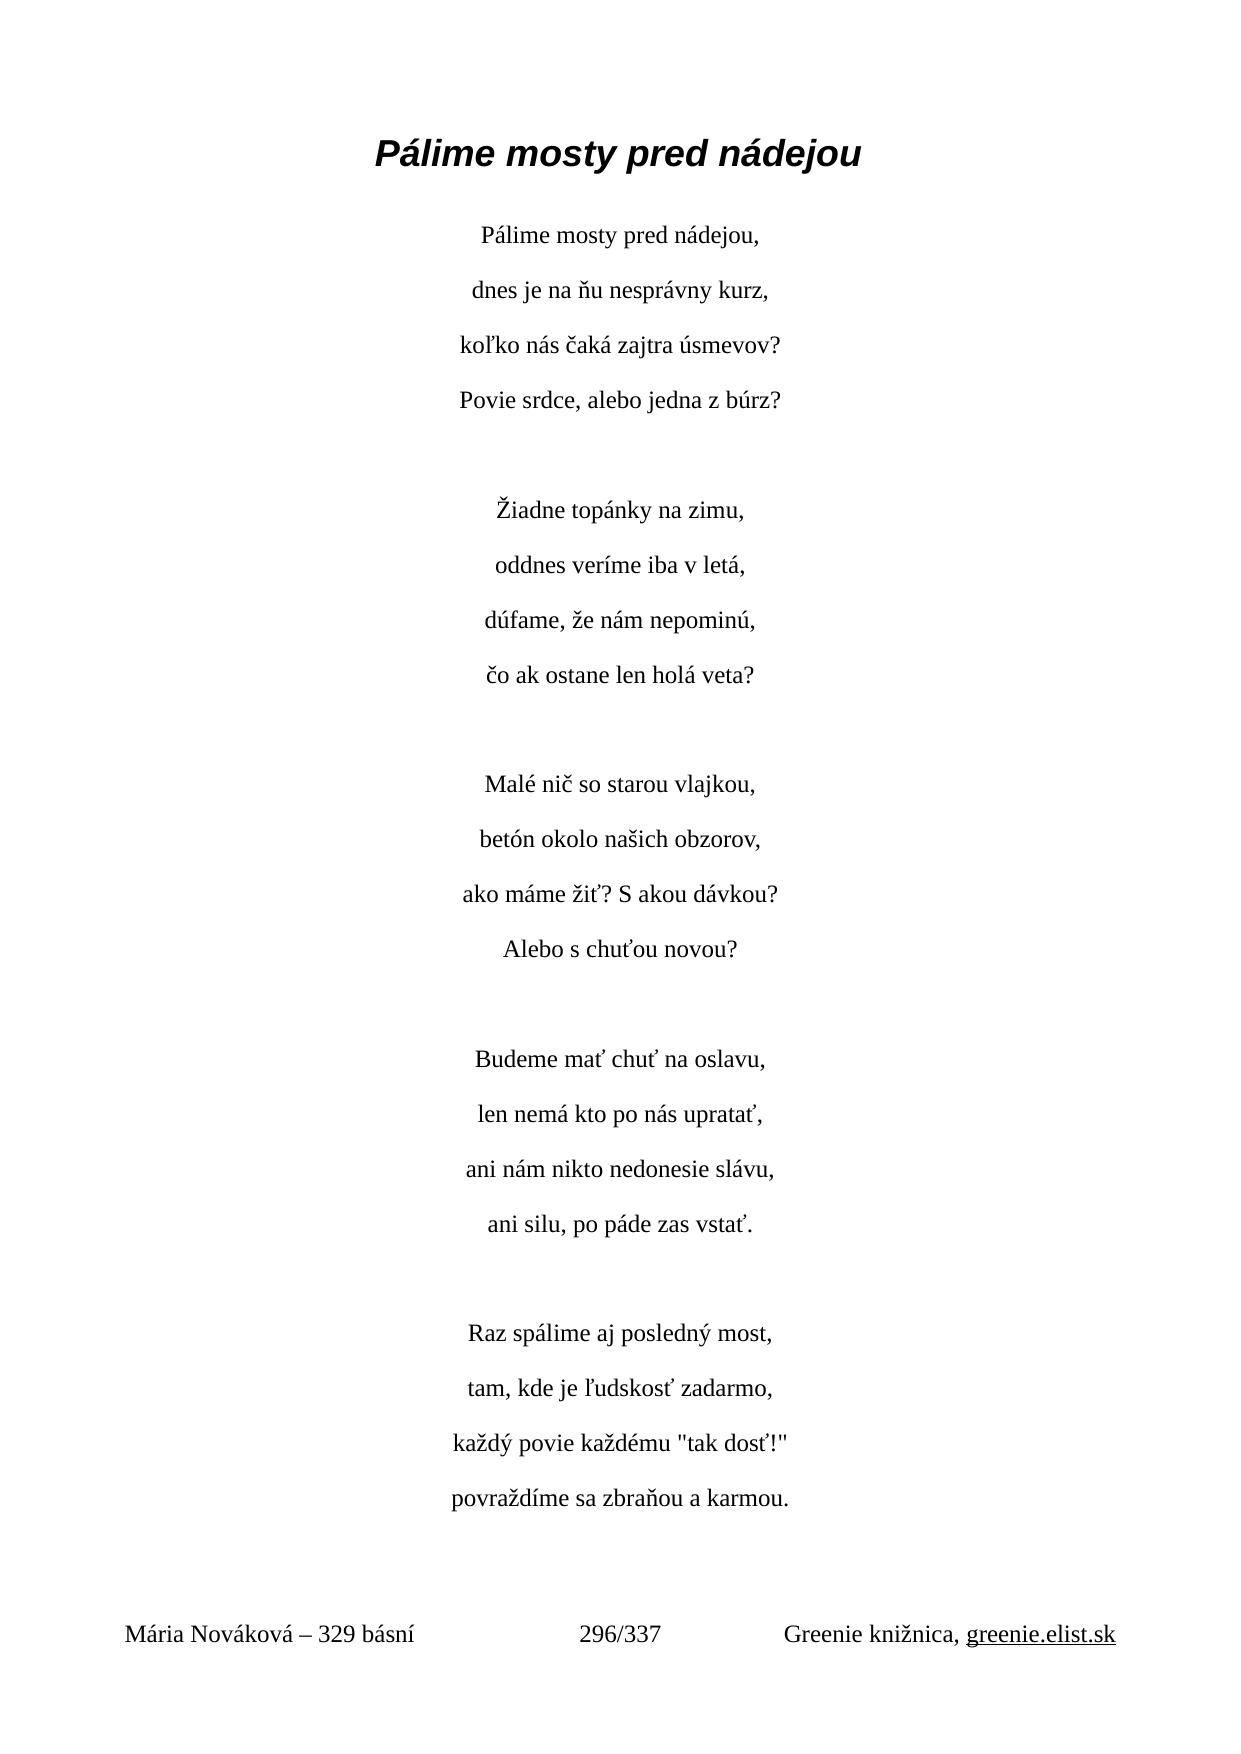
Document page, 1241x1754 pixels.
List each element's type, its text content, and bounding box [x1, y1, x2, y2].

text Povie srdce, alebo jedna z búrz? [106, 385, 1134, 414]
text Malé nič so starou vlajkou, [106, 769, 1134, 798]
text ani silu, po páde zas vstať. [106, 1209, 1134, 1237]
text Budeme mať chuť na oslavu, [106, 1044, 1134, 1073]
text dúfame, že nám nepominú, [106, 605, 1134, 633]
text oddnes veríme iba v letá, [106, 550, 1134, 579]
text koľko nás čaká zajtra úsmevov? [106, 330, 1134, 359]
text ako máme žiť? S akou dávkou? [106, 879, 1134, 908]
text tam, kde je ľudskosť zadarmo, [106, 1373, 1134, 1402]
text Raz spálime aj posledný most, [106, 1318, 1134, 1347]
text čo ak ostane len holá veta? [106, 660, 1134, 688]
text Pálime mosty pred nádejou, [106, 221, 1134, 249]
text len nemá kto po nás upratať, [106, 1099, 1134, 1128]
text povraždíme sa zbraňou a karmou. [106, 1483, 1134, 1512]
text každý povie každému "tak dosť!" [106, 1428, 1134, 1457]
text ani nám nikto nedonesie slávu, [106, 1154, 1134, 1182]
text Alebo s chuťou novou? [106, 934, 1134, 963]
text betón okolo našich obzorov, [106, 824, 1134, 853]
text dnes je na ňu nesprávny kurz, [106, 275, 1134, 304]
text Žiadne topánky na zimu, [106, 495, 1134, 524]
subtitle Pálime mosty pred nádejou [106, 131, 1134, 174]
